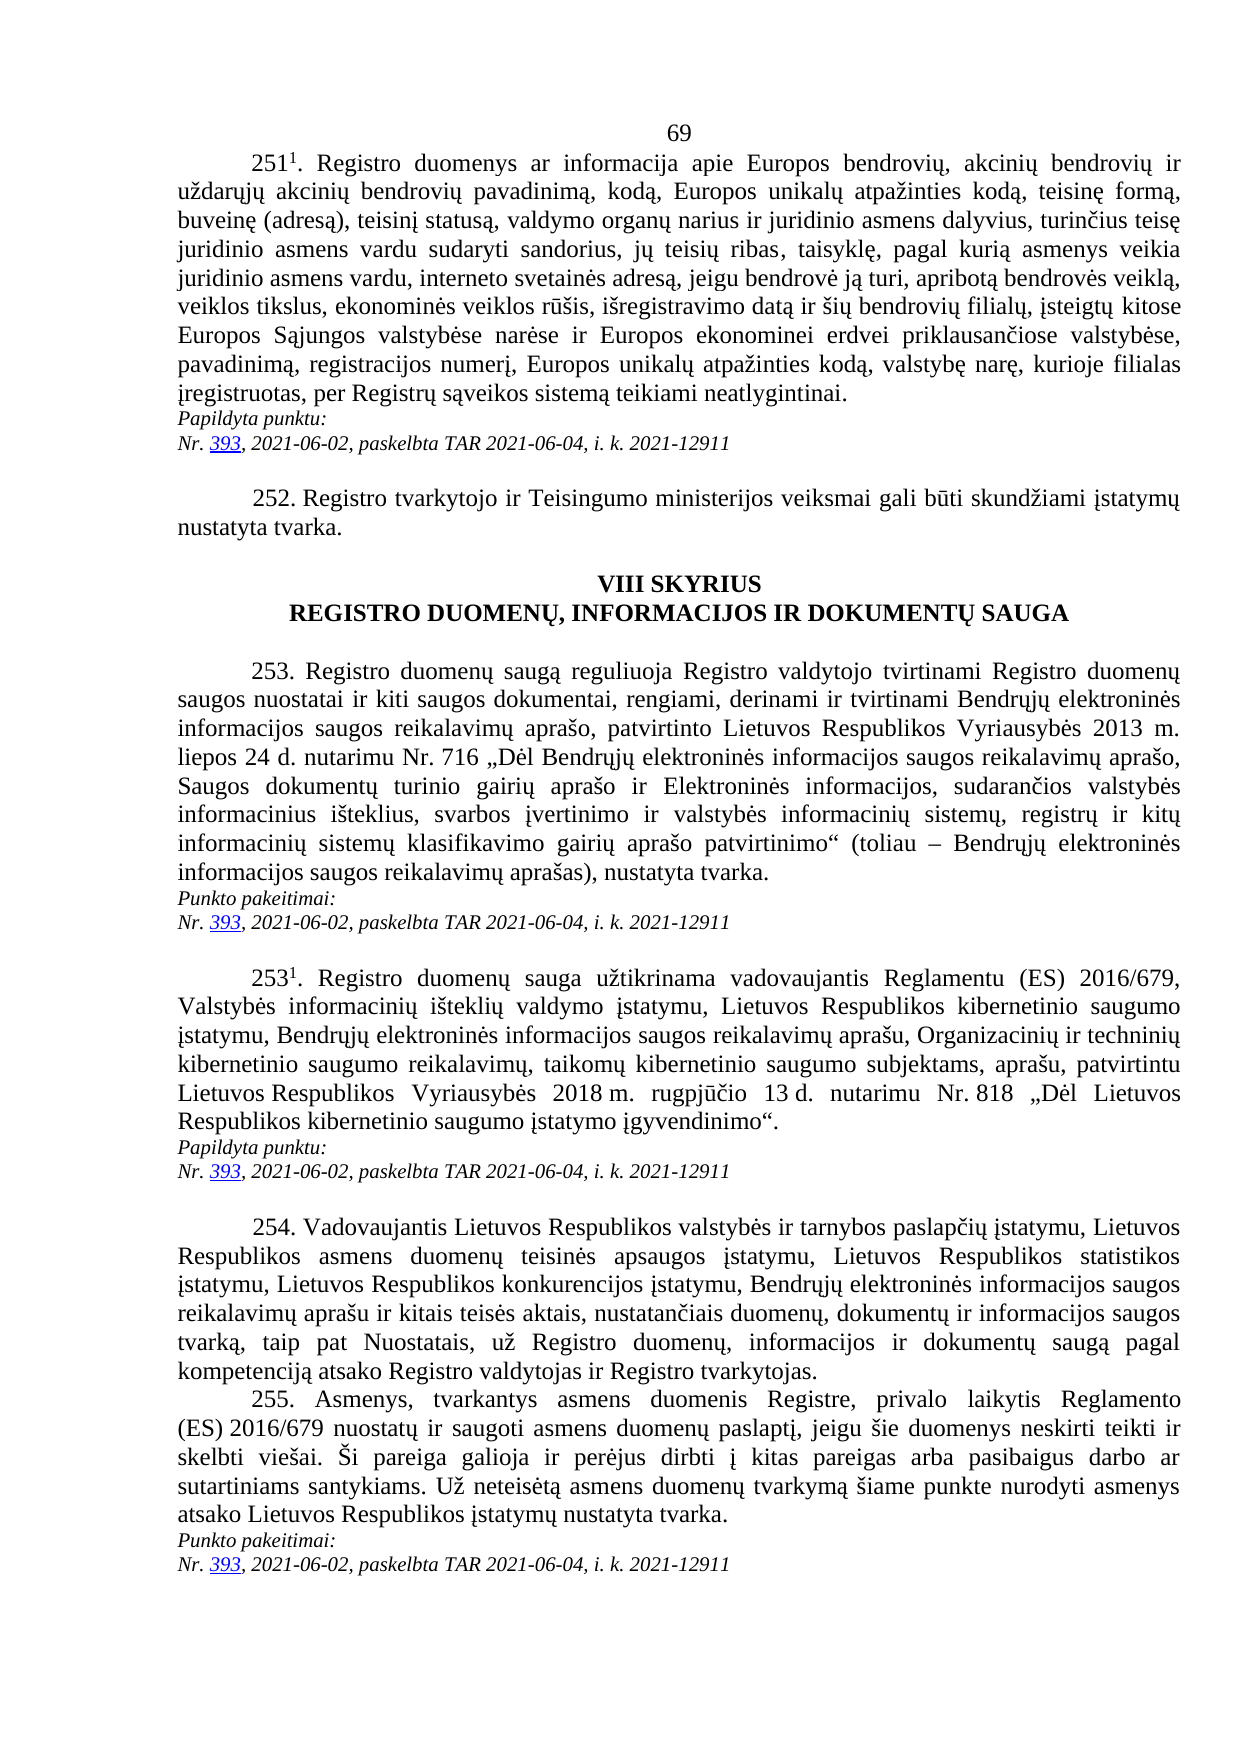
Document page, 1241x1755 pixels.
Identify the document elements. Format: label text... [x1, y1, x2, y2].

text REGISTRO DUOMENŲ, INFORMACIJOS IR DOKUMENTŲ SAUGA [177, 598, 1181, 627]
text Nr. 393, 2021-06-02, paskelbta TAR 2021-06-04, i. k. 2021-12911 [177, 910, 1181, 934]
text 2531. Registro duomenų sauga užtikrinama vadovaujantis Reglamentu (ES) 2016/679, Valstybės informacinių išteklių valdymo įstatymu, Lietuvos Respublikos kibernetinio saugumo įstatymu, Bendrųjų elektroninės informacijos saugos reikalavimų aprašu, Organizacinių ir techninių kibernetinio saugumo reikalavimų, taikomų kibernetinio saugumo subjektams, aprašu, patvirtintu Lietuvos Respublikos Vyriausybės 2018 m. rugpjūčio 13 d. nutarimu Nr. 818 „Dėl Lietuvos Respublikos kibernetinio saugumo įstatymo įgyvendinimo“. [177, 963, 1181, 1135]
text Punkto pakeitimai: [177, 1528, 1181, 1552]
text 254. Vadovaujantis Lietuvos Respublikos valstybės ir tarnybos paslapčių įstatymu, Lietuvos Respublikos asmens duomenų teisinės apsaugos įstatymu, Lietuvos Respublikos statistikos įstatymu, Lietuvos Respublikos konkurencijos įstatymu, Bendrųjų elektroninės informacijos saugos reikalavimų aprašu ir kitais teisės aktais, nustatančiais duomenų, dokumentų ir informacijos saugos tvarką, taip pat Nuostatais, už Registro duomenų, informacijos ir dokumentų saugą pagal kompetenciją atsako Registro valdytojas ir Registro tvarkytojas. [177, 1212, 1181, 1384]
text Papildyta punktu: [177, 1135, 1181, 1159]
text 253. Registro duomenų saugą reguliuoja Registro valdytojo tvirtinami Registro duomenų saugos nuostatai ir kiti saugos dokumentai, rengiami, derinami ir tvirtinami Bendrųjų elektroninės informacijos saugos reikalavimų aprašo, patvirtinto Lietuvos Respublikos Vyriausybės 2013 m. liepos 24 d. nutarimu Nr. 716 „Dėl Bendrųjų elektroninės informacijos saugos reikalavimų aprašo, Saugos dokumentų turinio gairių aprašo ir Elektroninės informacijos, sudarančios valstybės informacinius išteklius, svarbos įvertinimo ir valstybės informacinių sistemų, registrų ir kitų informacinių sistemų klasifikavimo gairių aprašo patvirtinimo“ (toliau – Bendrųjų elektroninės informacijos saugos reikalavimų aprašas), nustatyta tvarka. [177, 656, 1181, 886]
text Nr. 393, 2021-06-02, paskelbta TAR 2021-06-04, i. k. 2021-12911 [177, 1552, 1181, 1576]
text Papildyta punktu: [177, 406, 1181, 430]
text Nr. 393, 2021-06-02, paskelbta TAR 2021-06-04, i. k. 2021-12911 [177, 430, 1181, 454]
text 252. Registro tvarkytojo ir Teisingumo ministerijos veiksmai gali būti skundžiami įstatymų nustatyta tvarka. [177, 483, 1181, 541]
text Punkto pakeitimai: [177, 886, 1181, 910]
text VIII SKYRIUS [177, 569, 1181, 598]
text 255. Asmenys, tvarkantys asmens duomenis Registre, privalo laikytis Reglamento (ES) 2016/679 nuostatų ir saugoti asmens duomenų paslaptį, jeigu šie duomenys neskirti teikti ir skelbti viešai. Ši pareiga galioja ir perėjus dirbti į kitas pareigas arba pasibaigus darbo ar sutartiniams santykiams. Už neteisėtą asmens duomenų tvarkymą šiame punkte nurodyti asmenys atsako Lietuvos Respublikos įstatymų nustatyta tvarka. [177, 1384, 1181, 1528]
text 2511. Registro duomenys ar informacija apie Europos bendrovių, akcinių bendrovių ir uždarųjų akcinių bendrovių pavadinimą, kodą, Europos unikalų atpažinties kodą, teisinę formą, buveinę (adresą), teisinį statusą, valdymo organų narius ir juridinio asmens dalyvius, turinčius teisę juridinio asmens vardu sudaryti sandorius, jų teisių ribas, taisyklę, pagal kurią asmenys veikia juridinio asmens vardu, interneto svetainės adresą, jeigu bendrovė ją turi, apribotą bendrovės veiklą, veiklos tikslus, ekonominės veiklos rūšis, išregistravimo datą ir šių bendrovių filialų, įsteigtų kitose Europos Sąjungos valstybėse narėse ir Europos ekonominei erdvei priklausančiose valstybėse, pavadinimą, registracijos numerį, Europos unikalų atpažinties kodą, valstybę narę, kurioje filialas įregistruotas, per Registrų sąveikos sistemą teikiami neatlygintinai. [177, 148, 1181, 406]
text Nr. 393, 2021-06-02, paskelbta TAR 2021-06-04, i. k. 2021-12911 [177, 1159, 1181, 1183]
